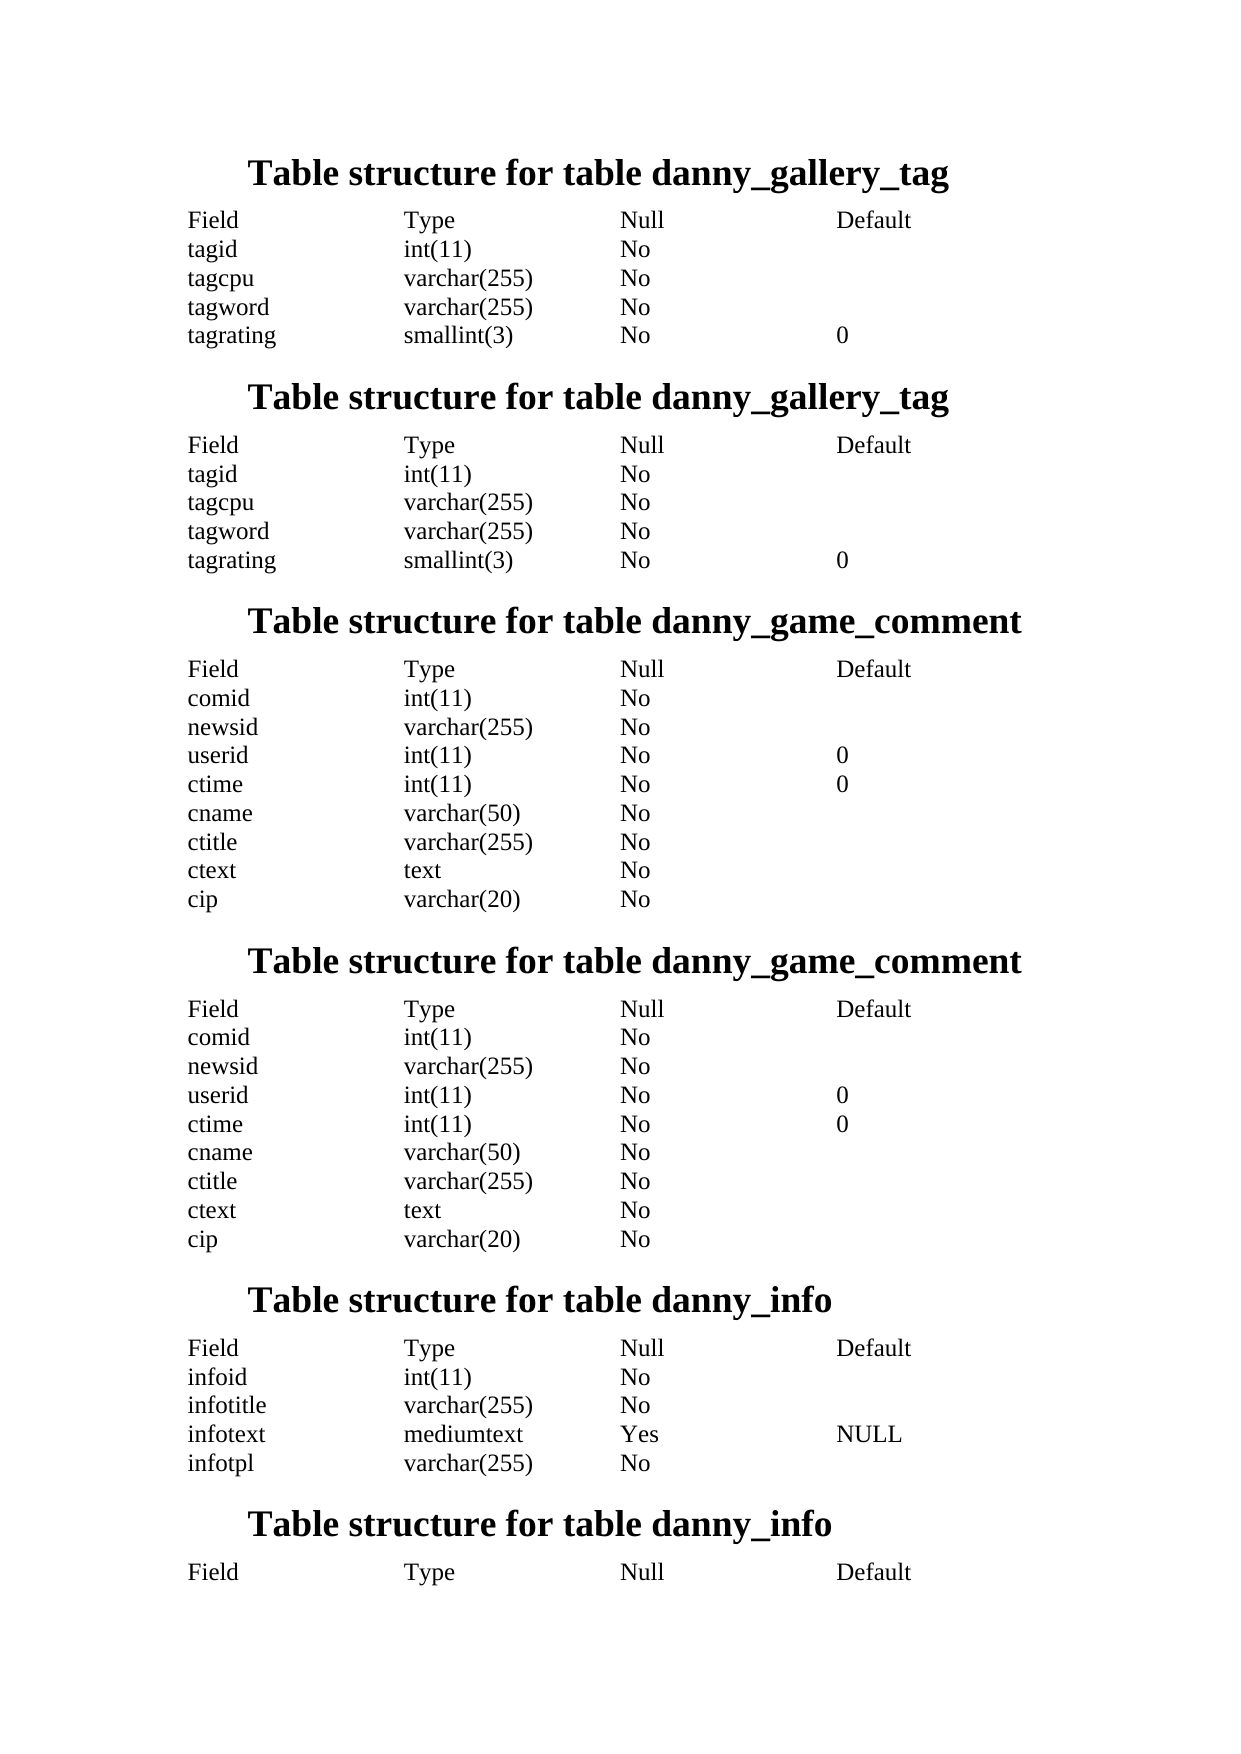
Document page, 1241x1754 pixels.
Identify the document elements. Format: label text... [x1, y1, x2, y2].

table_header Field [188, 1333, 404, 1362]
table_cell Yes [620, 1419, 836, 1448]
table_header Default [836, 1333, 1053, 1362]
table_cell No [620, 1109, 836, 1137]
subtitle Table structure for table danny_info [187, 1277, 1053, 1321]
table_header Null [620, 654, 836, 683]
table_cell No [620, 1195, 836, 1224]
table_cell 0 [836, 769, 1053, 798]
table_cell tagrating [188, 321, 404, 349]
table_cell No [620, 884, 836, 913]
table_cell No [620, 1080, 836, 1109]
subtitle Table structure for table danny_gallery_tag [187, 374, 1053, 417]
table_cell int(11) [404, 459, 620, 487]
table_cell No [620, 1023, 836, 1051]
table_cell [836, 1391, 1053, 1419]
table_cell [836, 1362, 1053, 1391]
table_cell [836, 516, 1053, 545]
subtitle Table structure for table danny_info [187, 1502, 1053, 1545]
subtitle Table structure for table danny_game_comment [187, 599, 1053, 642]
table_cell [836, 798, 1053, 827]
table_cell text [404, 856, 620, 884]
table_header Field [188, 206, 404, 234]
table_cell newsid [188, 1051, 404, 1080]
table_cell varchar(255) [404, 1448, 620, 1477]
table_cell [836, 827, 1053, 856]
table_cell int(11) [404, 769, 620, 798]
table_header Default [836, 654, 1053, 683]
table_cell int(11) [404, 741, 620, 769]
table_cell varchar(50) [404, 798, 620, 827]
table_cell 0 [836, 741, 1053, 769]
table_cell 0 [836, 1109, 1053, 1137]
table_cell [836, 1195, 1053, 1224]
table_cell [836, 712, 1053, 741]
table_cell ctext [188, 1195, 404, 1224]
table_cell No [620, 1051, 836, 1080]
table_cell [836, 459, 1053, 487]
table_cell tagword [188, 292, 404, 321]
table_cell varchar(50) [404, 1138, 620, 1166]
table_cell tagcpu [188, 263, 404, 292]
table_cell int(11) [404, 1362, 620, 1391]
table_cell 0 [836, 545, 1053, 574]
table_cell [836, 856, 1053, 884]
table_cell [836, 1051, 1053, 1080]
table_cell [836, 234, 1053, 263]
table_header Default [836, 994, 1053, 1022]
table_cell [836, 1023, 1053, 1051]
table_cell varchar(20) [404, 884, 620, 913]
table_cell comid [188, 683, 404, 712]
table_cell [836, 683, 1053, 712]
table_cell 0 [836, 321, 1053, 349]
table_header Null [620, 1558, 836, 1586]
table_cell ctitle [188, 827, 404, 856]
subtitle Table structure for table danny_game_comment [187, 938, 1053, 981]
table_cell No [620, 1224, 836, 1252]
table_cell userid [188, 741, 404, 769]
table_header Type [404, 1558, 620, 1586]
table_cell [836, 884, 1053, 913]
table_cell No [620, 234, 836, 263]
table_header Default [836, 430, 1053, 459]
table_cell varchar(20) [404, 1224, 620, 1252]
table_cell comid [188, 1023, 404, 1051]
table_cell [836, 1166, 1053, 1195]
table_cell No [620, 1391, 836, 1419]
table_cell smallint(3) [404, 321, 620, 349]
table_cell No [620, 712, 836, 741]
table_cell infotitle [188, 1391, 404, 1419]
table_header Field [188, 430, 404, 459]
table_cell varchar(255) [404, 292, 620, 321]
table_header Null [620, 994, 836, 1022]
table_cell tagid [188, 234, 404, 263]
table_cell varchar(255) [404, 827, 620, 856]
table_cell userid [188, 1080, 404, 1109]
table_cell infotext [188, 1419, 404, 1448]
table_cell tagrating [188, 545, 404, 574]
table_cell No [620, 1362, 836, 1391]
table_cell No [620, 545, 836, 574]
table_cell No [620, 683, 836, 712]
table_cell No [620, 321, 836, 349]
table_cell text [404, 1195, 620, 1224]
table_cell varchar(255) [404, 712, 620, 741]
table_cell varchar(255) [404, 488, 620, 516]
table_cell cname [188, 798, 404, 827]
table_cell No [620, 827, 836, 856]
table_cell No [620, 516, 836, 545]
table_cell mediumtext [404, 1419, 620, 1448]
table_cell No [620, 856, 836, 884]
table_cell ctitle [188, 1166, 404, 1195]
table_header Field [188, 654, 404, 683]
table_cell No [620, 1138, 836, 1166]
table_cell cname [188, 1138, 404, 1166]
table_cell ctext [188, 856, 404, 884]
table_header Field [188, 994, 404, 1022]
table_cell ctime [188, 769, 404, 798]
table_header Type [404, 994, 620, 1022]
table_header Field [188, 1558, 404, 1586]
table_cell [836, 1224, 1053, 1252]
table_cell int(11) [404, 1109, 620, 1137]
table_cell tagcpu [188, 488, 404, 516]
table_cell cip [188, 1224, 404, 1252]
table_cell No [620, 741, 836, 769]
table_cell newsid [188, 712, 404, 741]
table_cell varchar(255) [404, 1166, 620, 1195]
table_cell ctime [188, 1109, 404, 1137]
table_cell No [620, 798, 836, 827]
table_header Null [620, 1333, 836, 1362]
table_cell int(11) [404, 1080, 620, 1109]
table_cell tagid [188, 459, 404, 487]
table_cell [836, 263, 1053, 292]
table_cell varchar(255) [404, 1051, 620, 1080]
table_cell NULL [836, 1419, 1053, 1448]
table_header Default [836, 206, 1053, 234]
table_cell infoid [188, 1362, 404, 1391]
table_header Type [404, 654, 620, 683]
table_cell infotpl [188, 1448, 404, 1477]
table_cell int(11) [404, 683, 620, 712]
table_cell No [620, 1448, 836, 1477]
table_header Type [404, 206, 620, 234]
table_cell [836, 488, 1053, 516]
table_cell No [620, 292, 836, 321]
table_cell No [620, 488, 836, 516]
table_cell varchar(255) [404, 263, 620, 292]
table_header Null [620, 206, 836, 234]
table_cell [836, 1138, 1053, 1166]
table_cell [836, 1448, 1053, 1477]
table_cell int(11) [404, 1023, 620, 1051]
table_cell 0 [836, 1080, 1053, 1109]
table_header Default [836, 1558, 1053, 1586]
table_header Null [620, 430, 836, 459]
table_cell No [620, 459, 836, 487]
table_cell cip [188, 884, 404, 913]
table_cell No [620, 263, 836, 292]
table_cell varchar(255) [404, 1391, 620, 1419]
table_header Type [404, 1333, 620, 1362]
table_cell varchar(255) [404, 516, 620, 545]
table_cell tagword [188, 516, 404, 545]
subtitle Table structure for table danny_gallery_tag [187, 150, 1053, 193]
table_cell int(11) [404, 234, 620, 263]
table_cell smallint(3) [404, 545, 620, 574]
table_cell No [620, 1166, 836, 1195]
table_header Type [404, 430, 620, 459]
table_cell [836, 292, 1053, 321]
table_cell No [620, 769, 836, 798]
